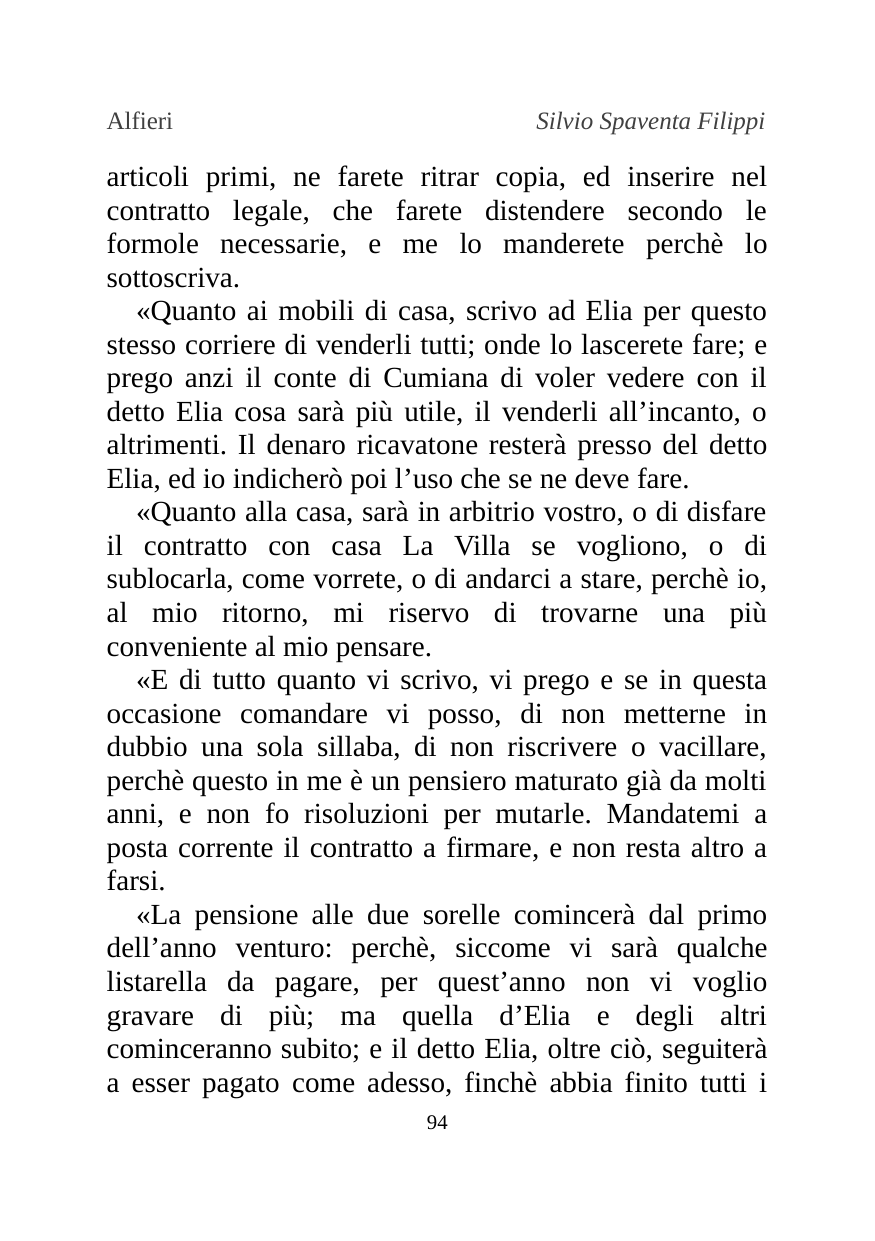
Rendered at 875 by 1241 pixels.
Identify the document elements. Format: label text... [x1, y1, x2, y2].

text articoli primi, ne farete ritrar copia, ed inserire nel contratto legale, che farete distendere secondo le formole necessarie, e me lo manderete perchè lo sottoscriva. [106, 159, 768, 293]
text «Quanto alla casa, sarà in arbitrio vostro, o di disfare il contratto con casa La Villa se vogliono, o di sublocarla, come vorrete, o di andarci a stare, perchè io, al mio ritorno, mi riservo di trovarne una più conveniente al mio pensare. [106, 494, 768, 662]
text «Quanto ai mobili di casa, scrivo ad Elia per questo stesso corriere di venderli tutti; onde lo lascerete fare; e prego anzi il conte di Cumiana di voler vedere con il detto Elia cosa sarà più utile, il venderli all’incanto, o altrimenti. Il denaro ricavatone resterà presso del detto Elia, ed io indicherò poi l’uso che se ne deve fare. [106, 293, 768, 494]
text «E di tutto quanto vi scrivo, vi prego e se in questa occasione comandare vi posso, di non metterne in dubbio una sola sillaba, di non riscrivere o vacillare, perchè questo in me è un pensiero maturato già da molti anni, e non fo risoluzioni per mutarle. Mandatemi a posta corrente il contratto a firmare, e non resta altro a farsi. [106, 662, 768, 897]
text «La pensione alle due sorelle comincerà dal primo dell’anno venturo: perchè, siccome vi sarà qualche listarella da pagare, per quest’anno non vi voglio gravare di più; ma quella d’Elia e degli altri cominceranno subito; e il detto Elia, oltre ciò, seguiterà a esser pagato come adesso, finchè abbia finito tutti i [106, 897, 768, 1098]
